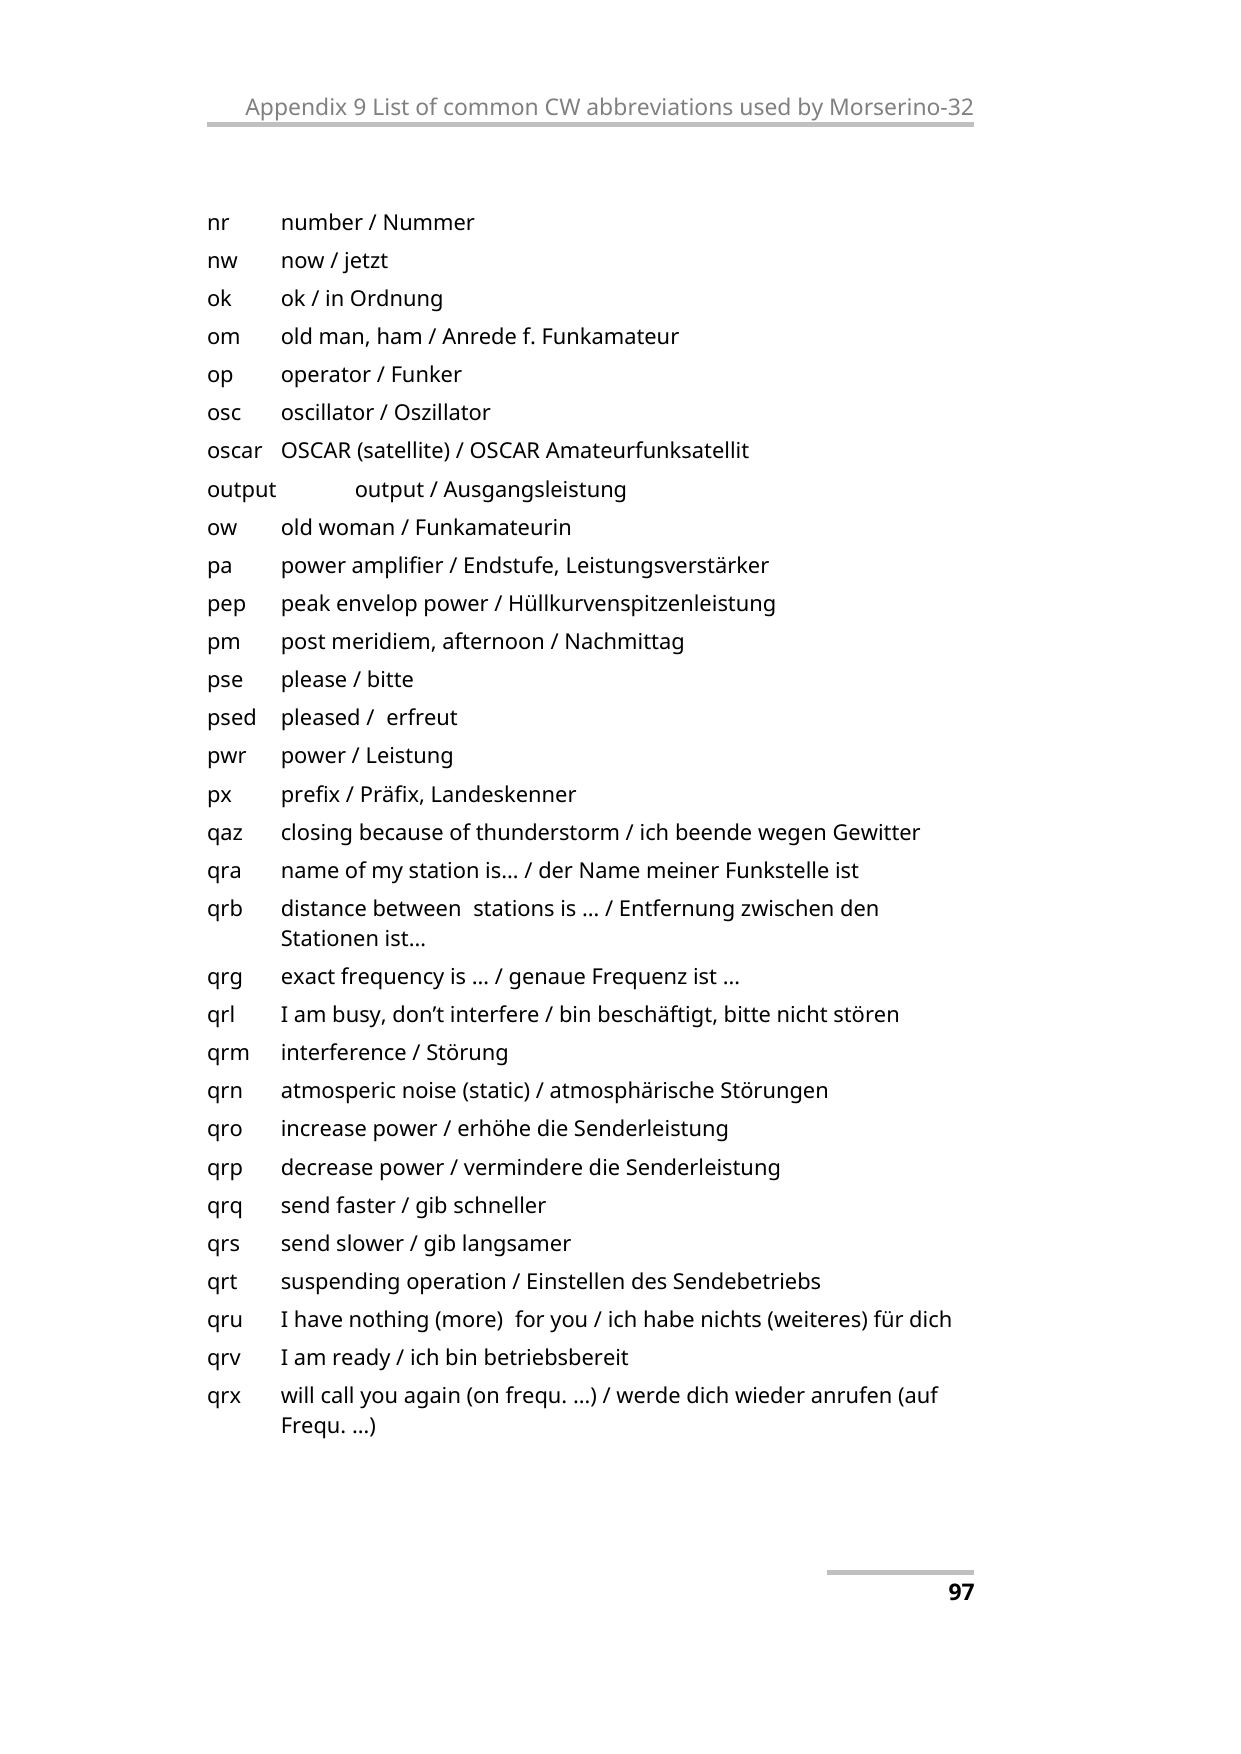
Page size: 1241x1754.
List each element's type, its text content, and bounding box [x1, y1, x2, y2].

text qaz closing because of thunderstorm / ich beende wegen Gewitter [207, 817, 974, 847]
text pm post meridiem, afternoon / Nachmittag [207, 626, 974, 656]
text qrx will call you again (on frequ. …) / werde dich wieder anrufen (auf Frequ. …) [207, 1380, 974, 1440]
text qrv I am ready / ich bin betriebsbereit [207, 1342, 974, 1372]
text ow old woman / Funkamateurin [207, 512, 974, 542]
text qrm interference / Störung [207, 1037, 974, 1067]
text qrb distance between stations is … / Entfernung zwischen den Stationen ist… [207, 893, 974, 953]
text ok ok / in Ordnung [207, 283, 974, 313]
text oscar OSCAR (satellite) / OSCAR Amateurfunksatellit [207, 436, 974, 465]
text om old man, ham / Anrede f. Funkamateur [207, 321, 974, 351]
text psed pleased / erfreut [207, 702, 974, 732]
text qru I have nothing (more) for you / ich habe nichts (weiteres) für dich [207, 1304, 974, 1334]
text px prefix / Präfix, Landeskenner [207, 779, 974, 808]
text qrs send slower / gib langsamer [207, 1228, 974, 1258]
text pa power amplifier / Endstufe, Leistungsverstärker [207, 550, 974, 580]
text nw now / jetzt [207, 245, 974, 275]
text output output / Ausgangsleistung [207, 474, 974, 503]
text qrl I am busy, don’t interfere / bin beschäftigt, bitte nicht stören [207, 999, 974, 1029]
text qrq send faster / gib schneller [207, 1190, 974, 1219]
text op operator / Funker [207, 359, 974, 389]
text qrg exact frequency is … / genaue Frequenz ist …​ [207, 961, 974, 991]
text osc oscillator / Oszillator [207, 397, 974, 427]
text nr number / Nummer [207, 207, 974, 237]
text qrp decrease power / vermindere die Senderleistung [207, 1152, 974, 1181]
text qrn atmosperic noise (static) / atmosphärische Störungen [207, 1075, 974, 1105]
text pse please / bitte [207, 664, 974, 694]
text qrt suspending operation / Einstellen des Sendebetriebs [207, 1266, 974, 1296]
text qro increase power / erhöhe die Senderleistung [207, 1113, 974, 1143]
text pwr power / Leistung [207, 741, 974, 770]
text qra name of my station is… / der Name meiner Funkstelle ist [207, 855, 974, 885]
text pep peak envelop power / Hüllkurvenspitzenleistung [207, 588, 974, 618]
